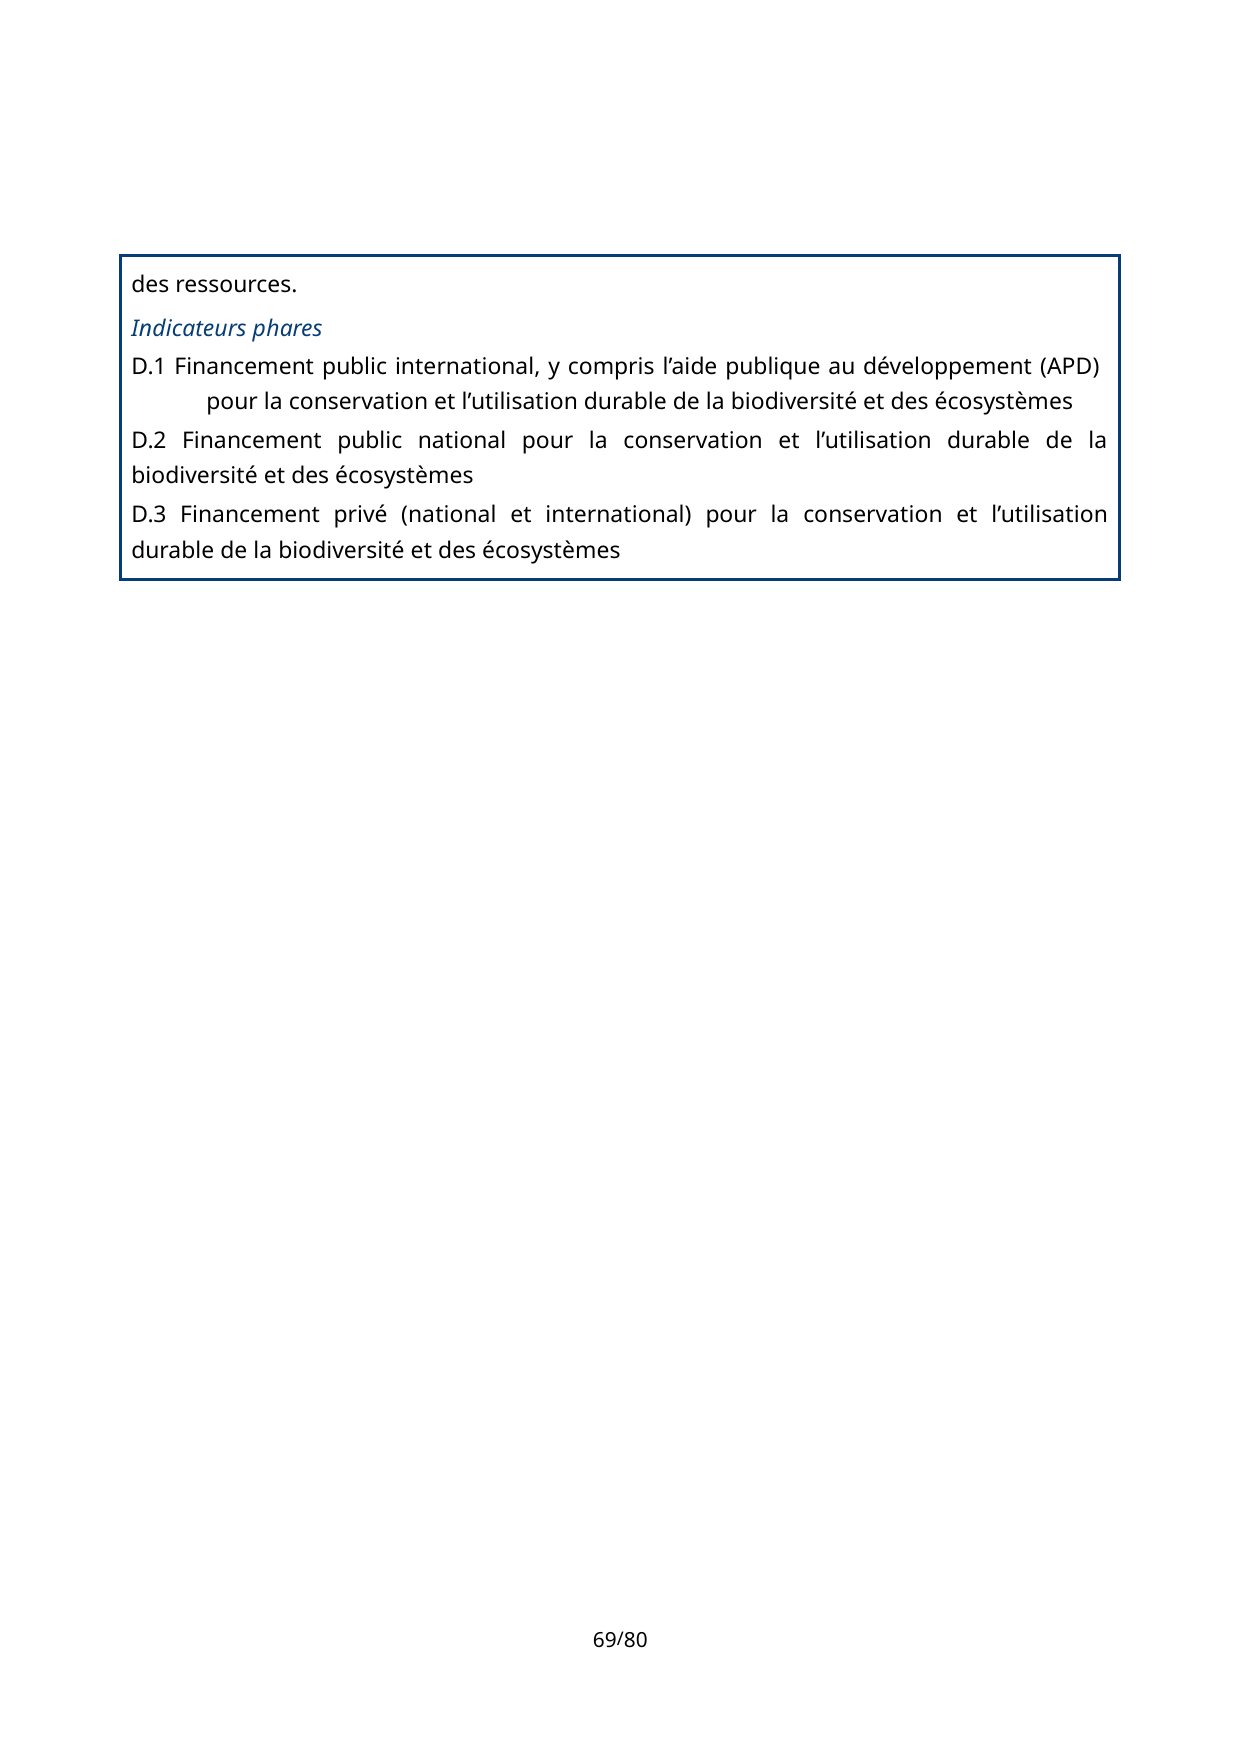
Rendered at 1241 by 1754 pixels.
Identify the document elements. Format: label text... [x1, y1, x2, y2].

table_header des ressources. Indicateurs phares D.1 Financement public international, y compris l’aide publique au développement (APD) pour la conservation et l’utilisation durable de la biodiversité et des écosystèmes D.2 Financement public national pour la conservation et l’utilisation durable de la biodiversité et des écosystèmes D.3 Financement privé (national et international) pour la conservation et l’utilisation durable de la biodiversité et des écosystèmes [122, 257, 1118, 578]
